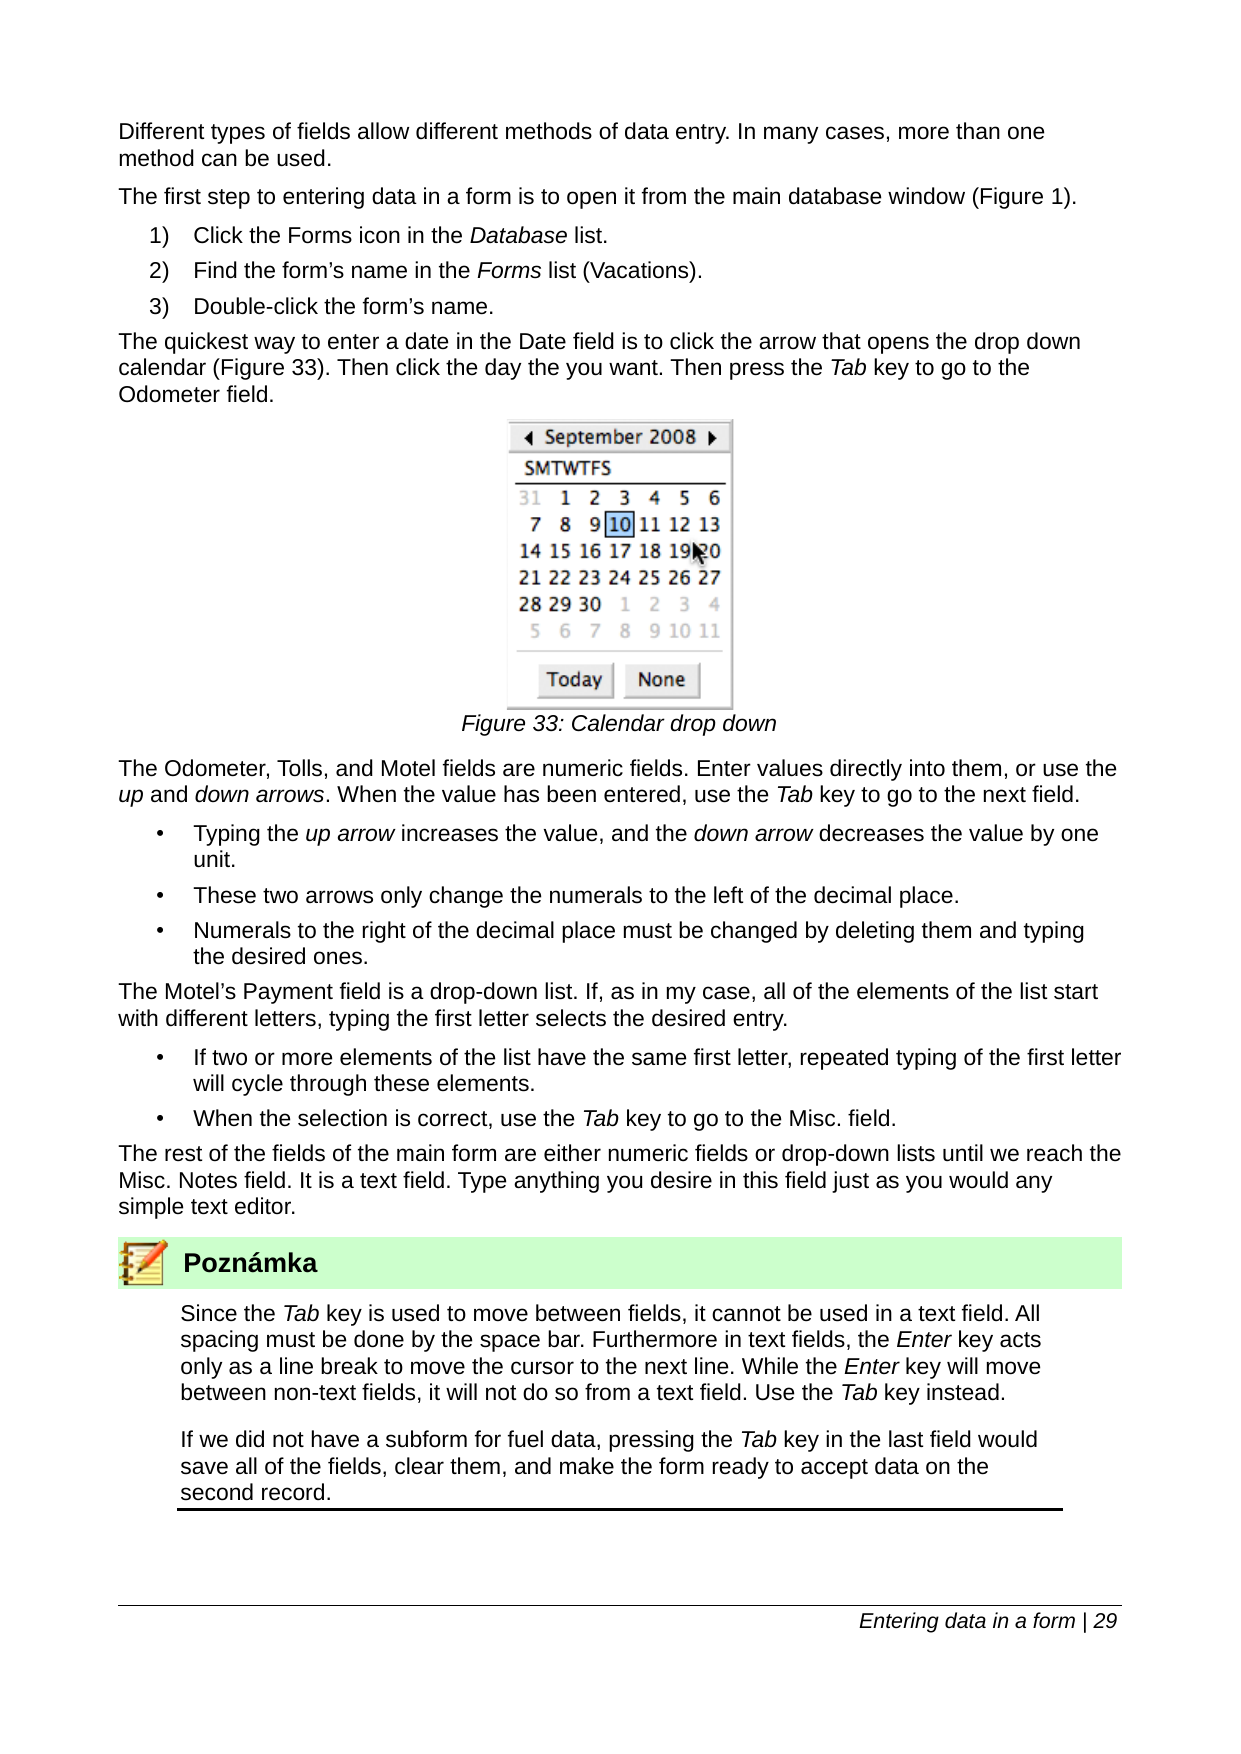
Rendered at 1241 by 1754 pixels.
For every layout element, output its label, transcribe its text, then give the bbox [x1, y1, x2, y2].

list The Odometer, Tolls, and Motel fields are numeric fields. Enter values directly into them, or use the up and down arrows. When the value has been entered, use the Tab key to go to the next field. [118, 755, 1122, 807]
list Double-click the form’s name. [169, 293, 1122, 319]
list Find the form’s name in the Forms list (Vacations). [169, 257, 1122, 284]
list Click the Forms icon in the Database list. [169, 222, 1122, 248]
list Typing the up arrow increases the value, and the down arrow decreases the value by one unit. [156, 820, 1122, 873]
text Since the Tab key is used to move between fields, it cannot be used in a text field. All spacing must be done by the space bar. Furthermore in text fields, the Enter key acts only as a line break to move the cursor to the next line. While the Enter key will move between non-text fields, it will not do so from a text field. Use the Tab key instead. [177, 1297, 1063, 1405]
list Numerals to the right of the decimal place must be changed by deleting them and typing the desired ones. [156, 917, 1122, 969]
list These two arrows only change the numerals to the left of the decimal place. [156, 882, 1122, 908]
picture [506, 419, 734, 710]
text The rest of the fields of the main form are either numeric fields or drop-down lists until we reach the Misc. Notes field. It is a text field. Type anything you desire in this field just as you would any simple text editor. [118, 1140, 1122, 1219]
text The first step to entering data in a form is to open it from the main database window (Figure 1). [118, 183, 1122, 210]
text If we did not have a subform for fuel data, pressing the Tab key in the last field would save all of the fields, clear them, and make the form ready to accept data on the second record. [177, 1423, 1063, 1508]
picture [119, 1238, 170, 1289]
text Figure 33: Calendar drop down [447, 710, 793, 736]
subtitle Poznámka [118, 1237, 1122, 1289]
text The quickest way to enter a date in the Date field is to click the arrow that opens the drop down calendar (Figure 33). Then click the day the you want. Then press the Tab key to go to the Odometer field. [118, 328, 1122, 407]
text The Motel’s Payment field is a drop-down list. If, as in my case, all of the elements of the list start with different letters, typing the first letter selects the desired entry. [118, 978, 1122, 1031]
list When the selection is correct, use the Tab key to go to the Misc. field. [156, 1105, 1122, 1131]
text Different types of fields allow different methods of data entry. In many cases, more than one method can be used. [118, 118, 1122, 171]
list If two or more elements of the list have the same first letter, repeated typing of the first letter will cycle through these elements. [156, 1043, 1122, 1096]
